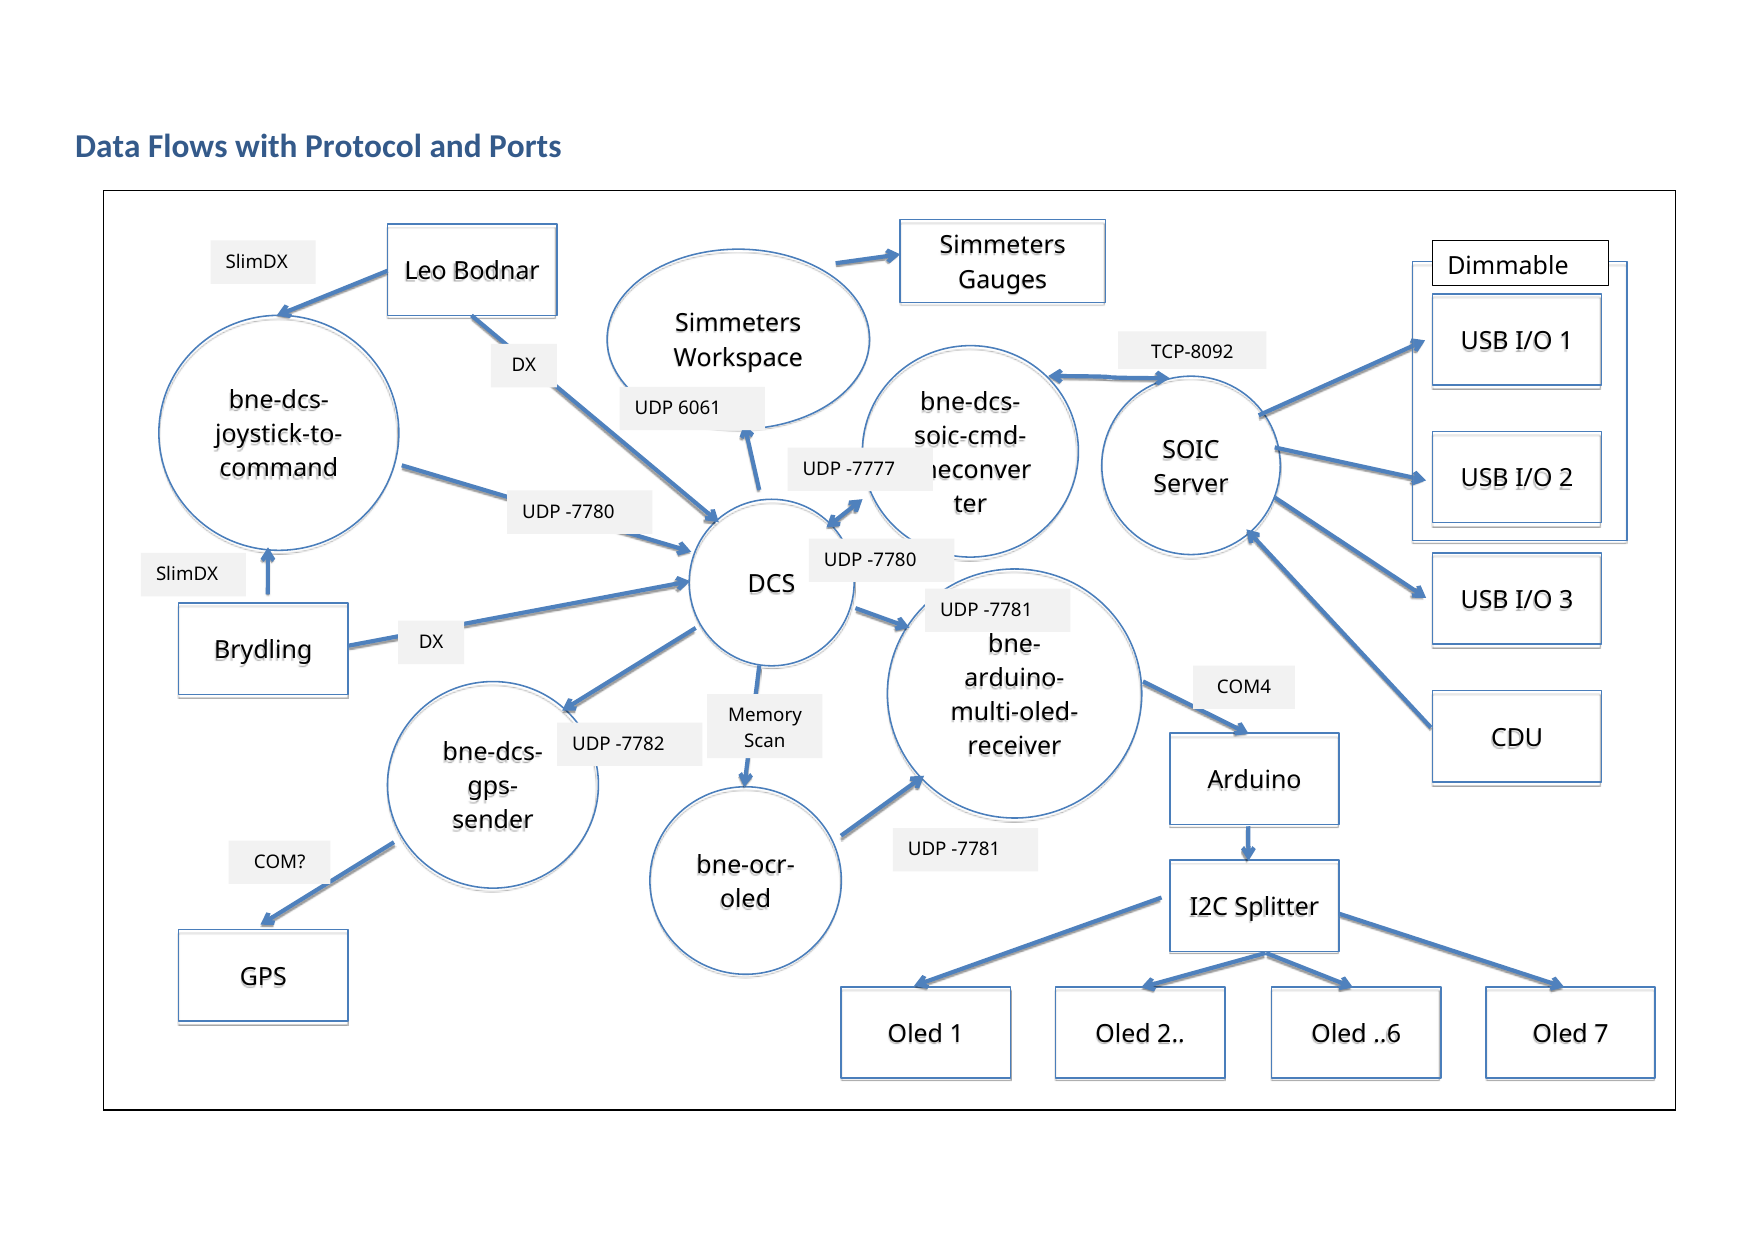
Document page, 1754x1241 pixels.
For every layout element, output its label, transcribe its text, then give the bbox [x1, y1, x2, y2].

subtitle Data Flows with Protocol and Ports [75, 125, 1679, 166]
